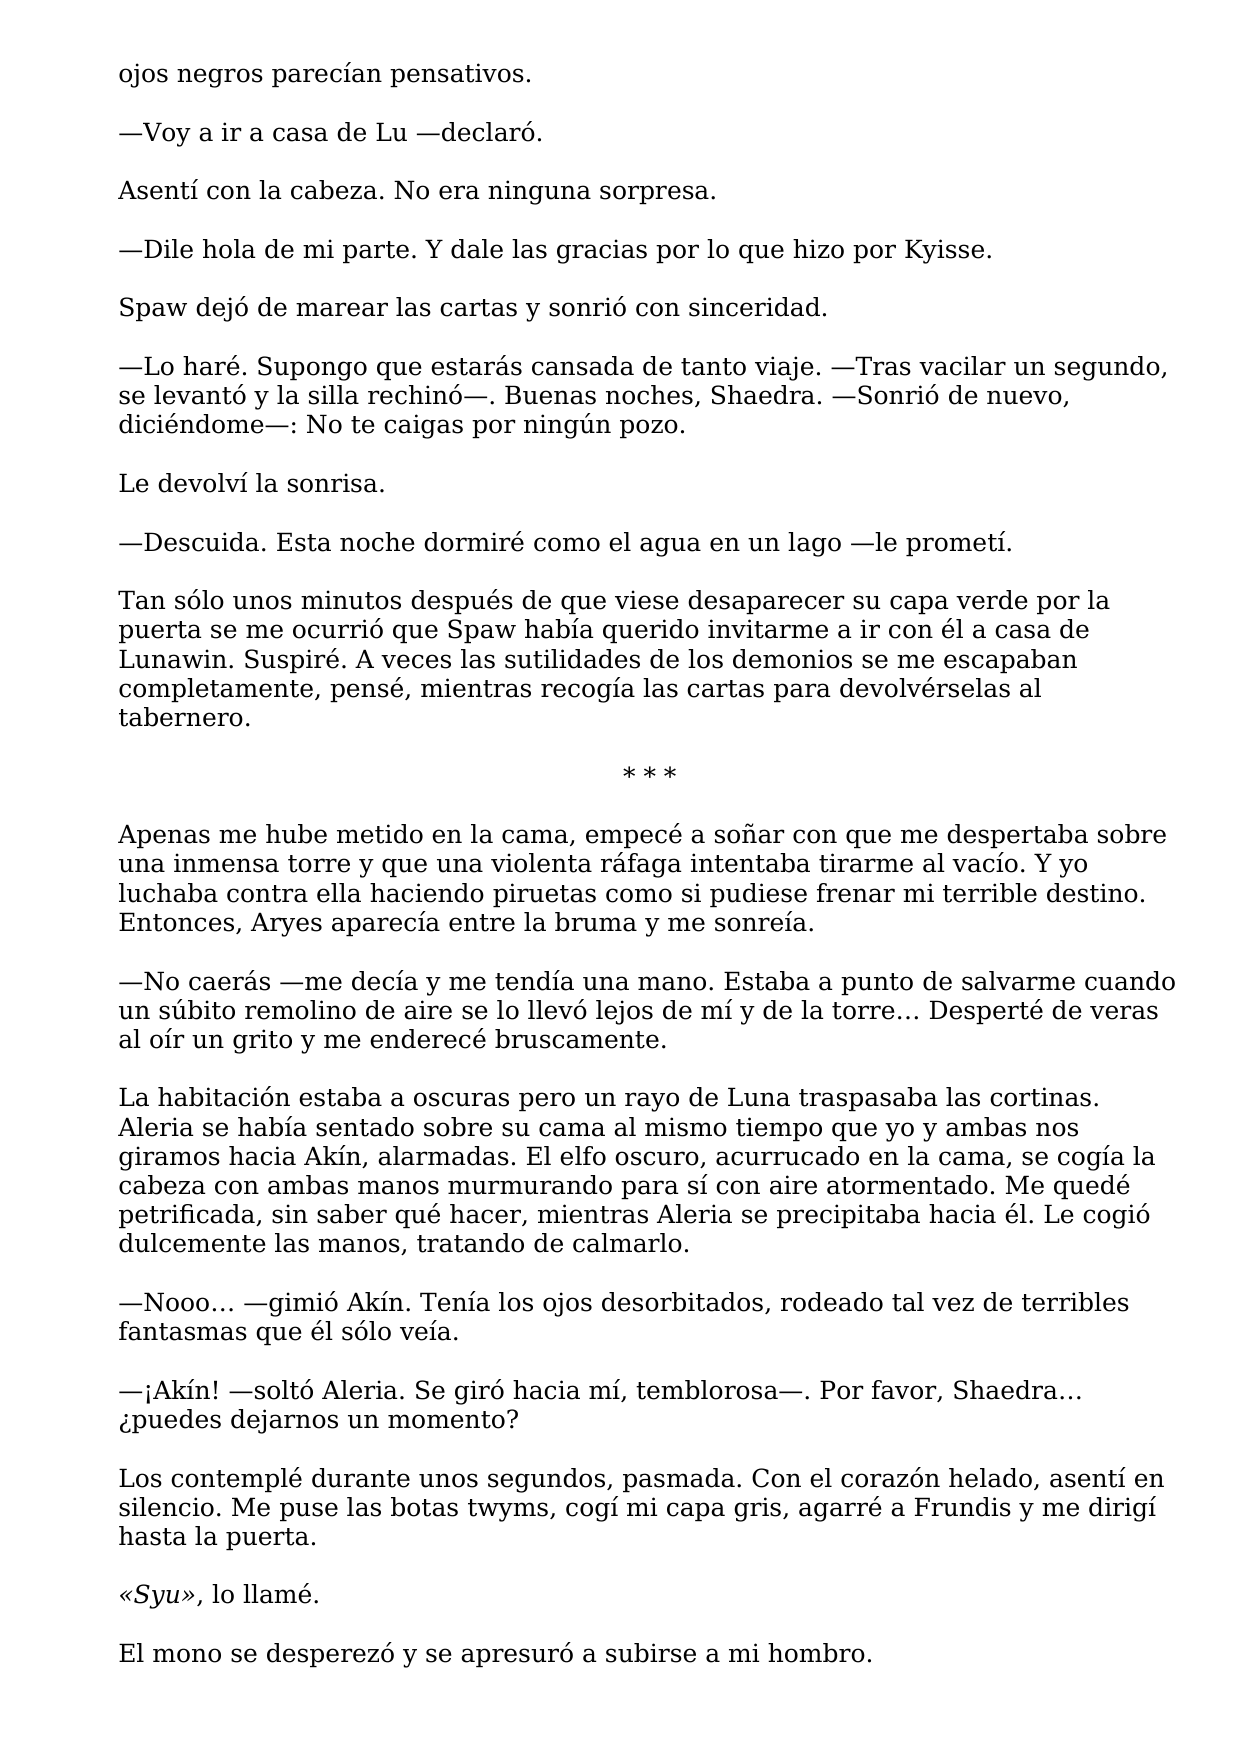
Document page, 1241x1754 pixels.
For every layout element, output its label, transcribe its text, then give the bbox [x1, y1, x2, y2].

text —Nooo… —gimió Akín. Tenía los ojos desorbitados, rodeado tal vez de terribles fantasmas que él sólo veía. [118, 1288, 1181, 1346]
text «Syu», lo llamé. [118, 1581, 1181, 1610]
text ojos negros parecían pensativos. [118, 59, 1181, 88]
text —Descuida. Esta noche dormiré como el agua en un lago —le prometí. [118, 528, 1181, 557]
text Apenas me hube metido en la cama, empecé a soñar con que me despertaba sobre una inmensa torre y que una violenta ráfaga intentaba tirarme al vacío. Y yo luchaba contra ella haciendo piruetas como si pudiese frenar mi terrible destino. Entonces, Aryes aparecía entre la bruma y me sonreía. [118, 821, 1181, 937]
text El mono se desperezó y se apresuró a subirse a mi hombro. [118, 1639, 1181, 1668]
text —¡Akín! —soltó Aleria. Se giró hacia mí, temblorosa—. Por favor, Shaedra… ¿puedes dejarnos un momento? [118, 1376, 1181, 1434]
text La habitación estaba a oscuras pero un rayo de Luna traspasaba las cortinas. Aleria se había sentado sobre su cama al mismo tiempo que yo y ambas nos giramos hacia Akín, alarmadas. El elfo oscuro, acurrucado en la cama, se cogía la cabeza con ambas manos murmurando para sí con aire atormentado. Me quedé petrificada, sin saber qué hacer, mientras Aleria se precipitaba hacia él. Le cogió dulcemente las manos, tratando de calmarlo. [118, 1084, 1181, 1259]
text —No caerás —me decía y me tendía una mano. Estaba a punto de salvarme cuando un súbito remolino de aire se lo llevó lejos de mí y de la torre… Desperté de veras al oír un grito y me enderecé bruscamente. [118, 967, 1181, 1054]
text —Voy a ir a casa de Lu —declaró. [118, 118, 1181, 147]
text Asentí con la cabeza. No era ninguna sorpresa. [118, 176, 1181, 206]
text Tan sólo unos minutos después de que viese desaparecer su capa verde por la puerta se me ocurrió que Spaw había querido invitarme a ir con él a casa de Lunawin. Suspiré. A veces las sutilidades de los demonios se me escapaban completamente, pensé, mientras recogía las cartas para devolvérselas al tabernero. [118, 587, 1181, 732]
text Le devolví la sonrisa. [118, 469, 1181, 498]
text —Lo haré. Supongo que estarás cansada de tanto viaje. —Tras vacilar un segundo, se levantó y la silla rechinó—. Buenas noches, Shaedra. —Sonrió de nuevo, diciéndome—: No te caigas por ningún pozo. [118, 352, 1181, 440]
text —Dile hola de mi parte. Y dale las gracias por lo que hizo por Kyisse. [118, 235, 1181, 264]
text * * * [118, 762, 1181, 791]
text Los contemplé durante unos segundos, pasmada. Con el corazón helado, asentí en silencio. Me puse las botas twyms, cogí mi capa gris, agarré a Frundis y me dirigí hasta la puerta. [118, 1464, 1181, 1551]
text Spaw dejó de marear las cartas y sonrió con sinceridad. [118, 294, 1181, 323]
